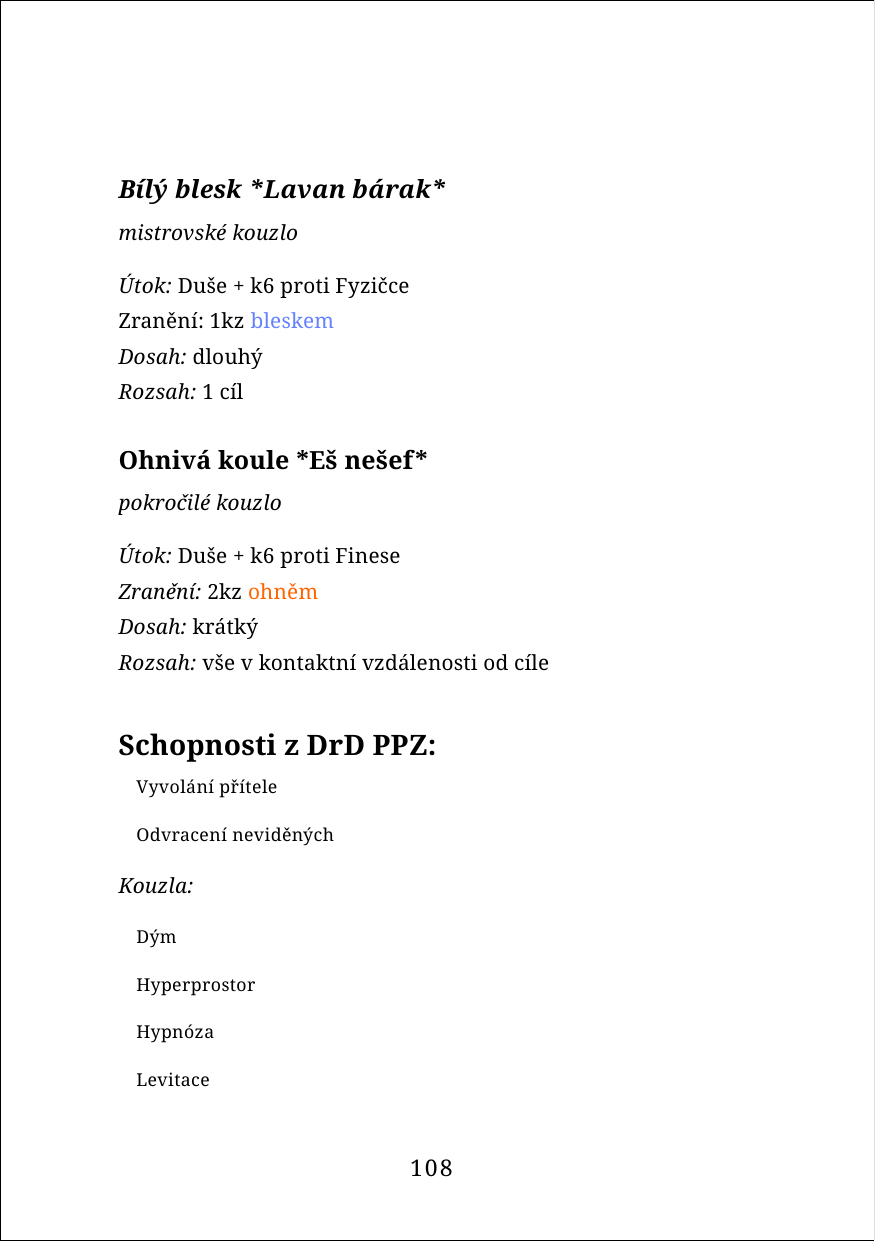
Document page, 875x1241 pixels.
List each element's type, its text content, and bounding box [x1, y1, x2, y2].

text Útok: Duše + k6 proti Finese Zranění: 2kz ohněm Dosah: krátký Rozsah: vše v kontaktní vzdálenosti od cíle [118, 541, 756, 676]
text Dým [136, 924, 756, 948]
text pokročilé kouzlo [118, 488, 756, 517]
subtitle Bílý blesk *Lavan bárak* [118, 172, 756, 206]
text Hypnóza [136, 1020, 756, 1044]
text Kouzla: [118, 871, 756, 899]
text Odvracení neviděných [136, 823, 756, 847]
text Hyperprostor [136, 972, 756, 996]
subtitle Ohnivá koule *Eš nešef* [118, 442, 756, 476]
text Útok: Duše + k6 proti Fyzičce Zranění: 1kz bleskem Dosah: dlouhý Rozsah: 1 cíl [118, 271, 756, 406]
text Vyvolání přítele [136, 775, 756, 799]
text Levitace [136, 1068, 756, 1092]
subtitle Schopnosti z DrD PPZ: [118, 725, 756, 763]
text mistrovské kouzlo [118, 218, 756, 246]
